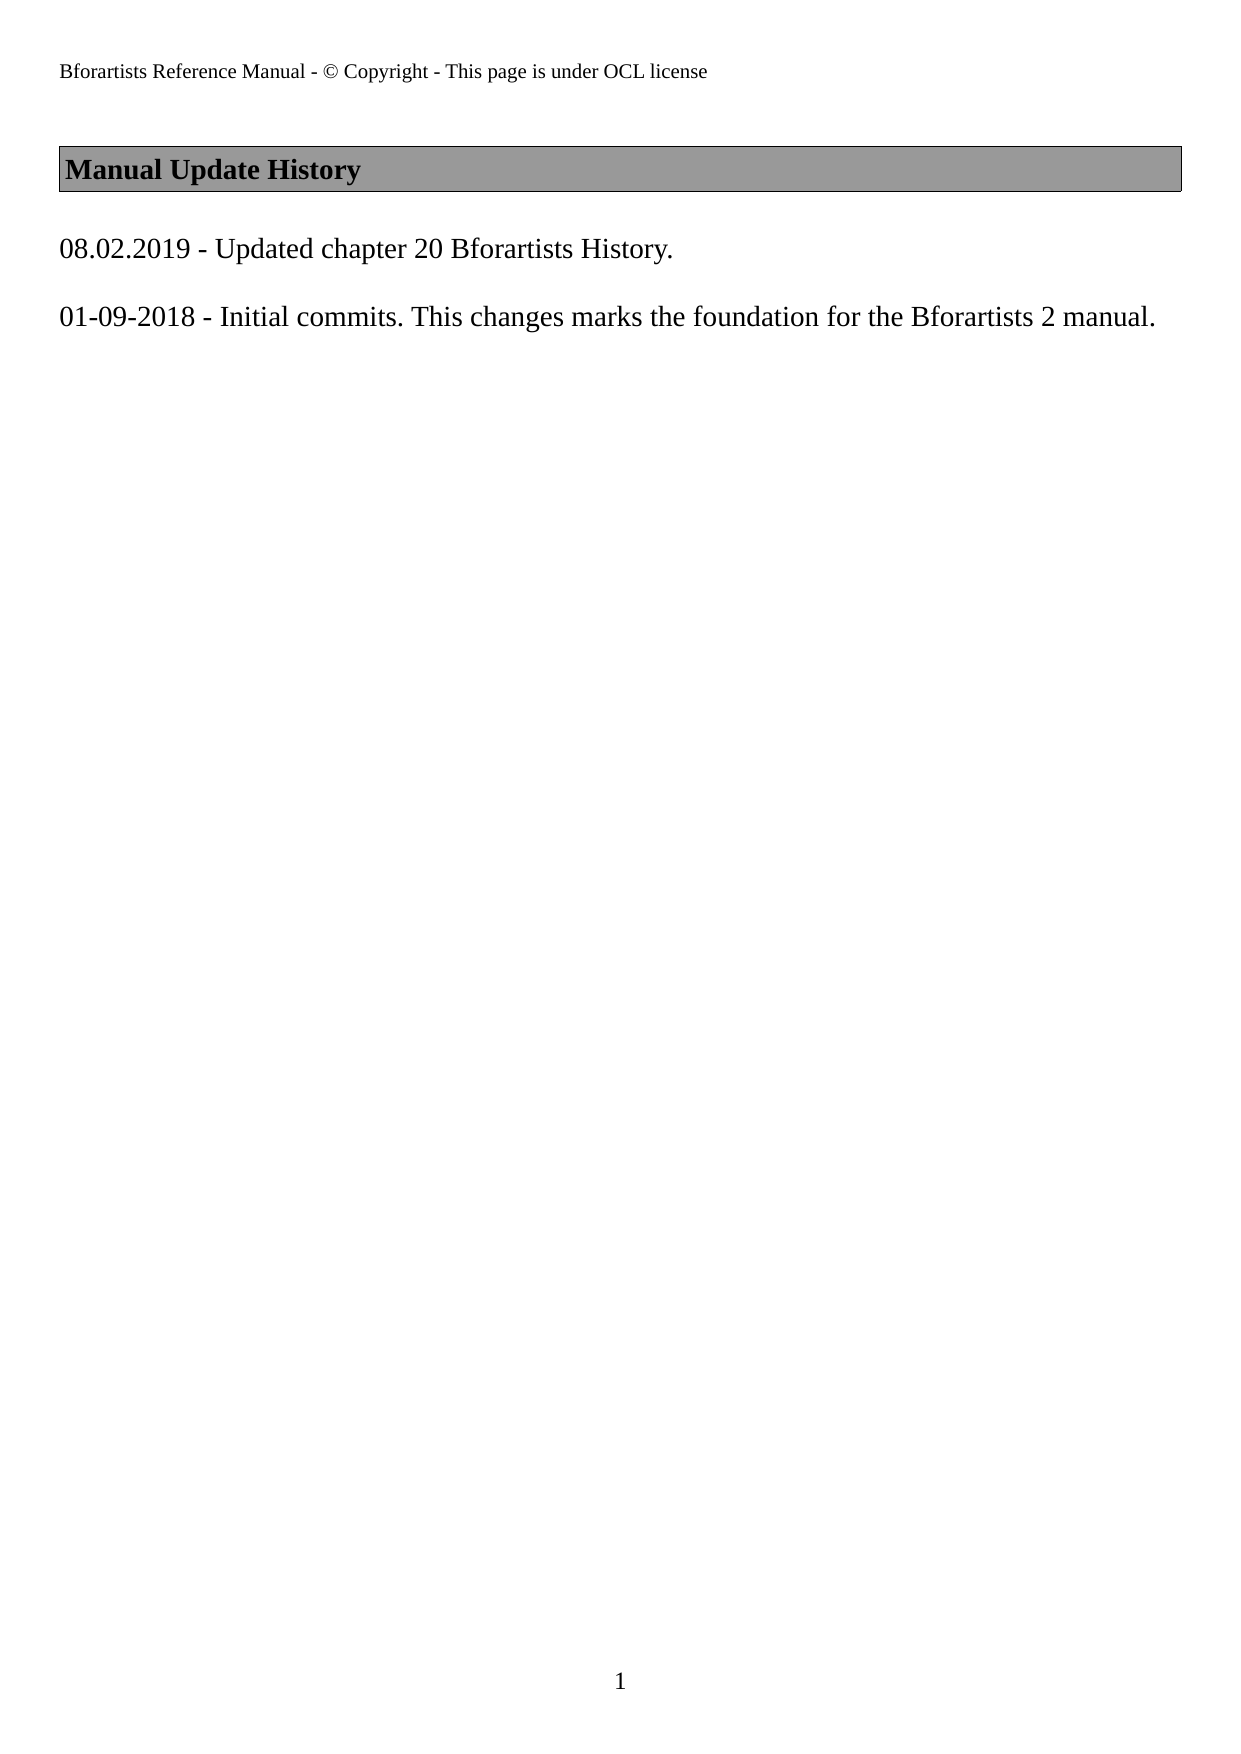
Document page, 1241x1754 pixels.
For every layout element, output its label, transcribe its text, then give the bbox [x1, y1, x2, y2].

table_header Manual Update History [60, 147, 1181, 191]
text 08.02.2019 - Updated chapter 20 Bforartists History. [59, 232, 1181, 265]
text 01-09-2018 - Initial commits. This changes marks the foundation for the Bforartists 2 manual. [59, 299, 1181, 332]
